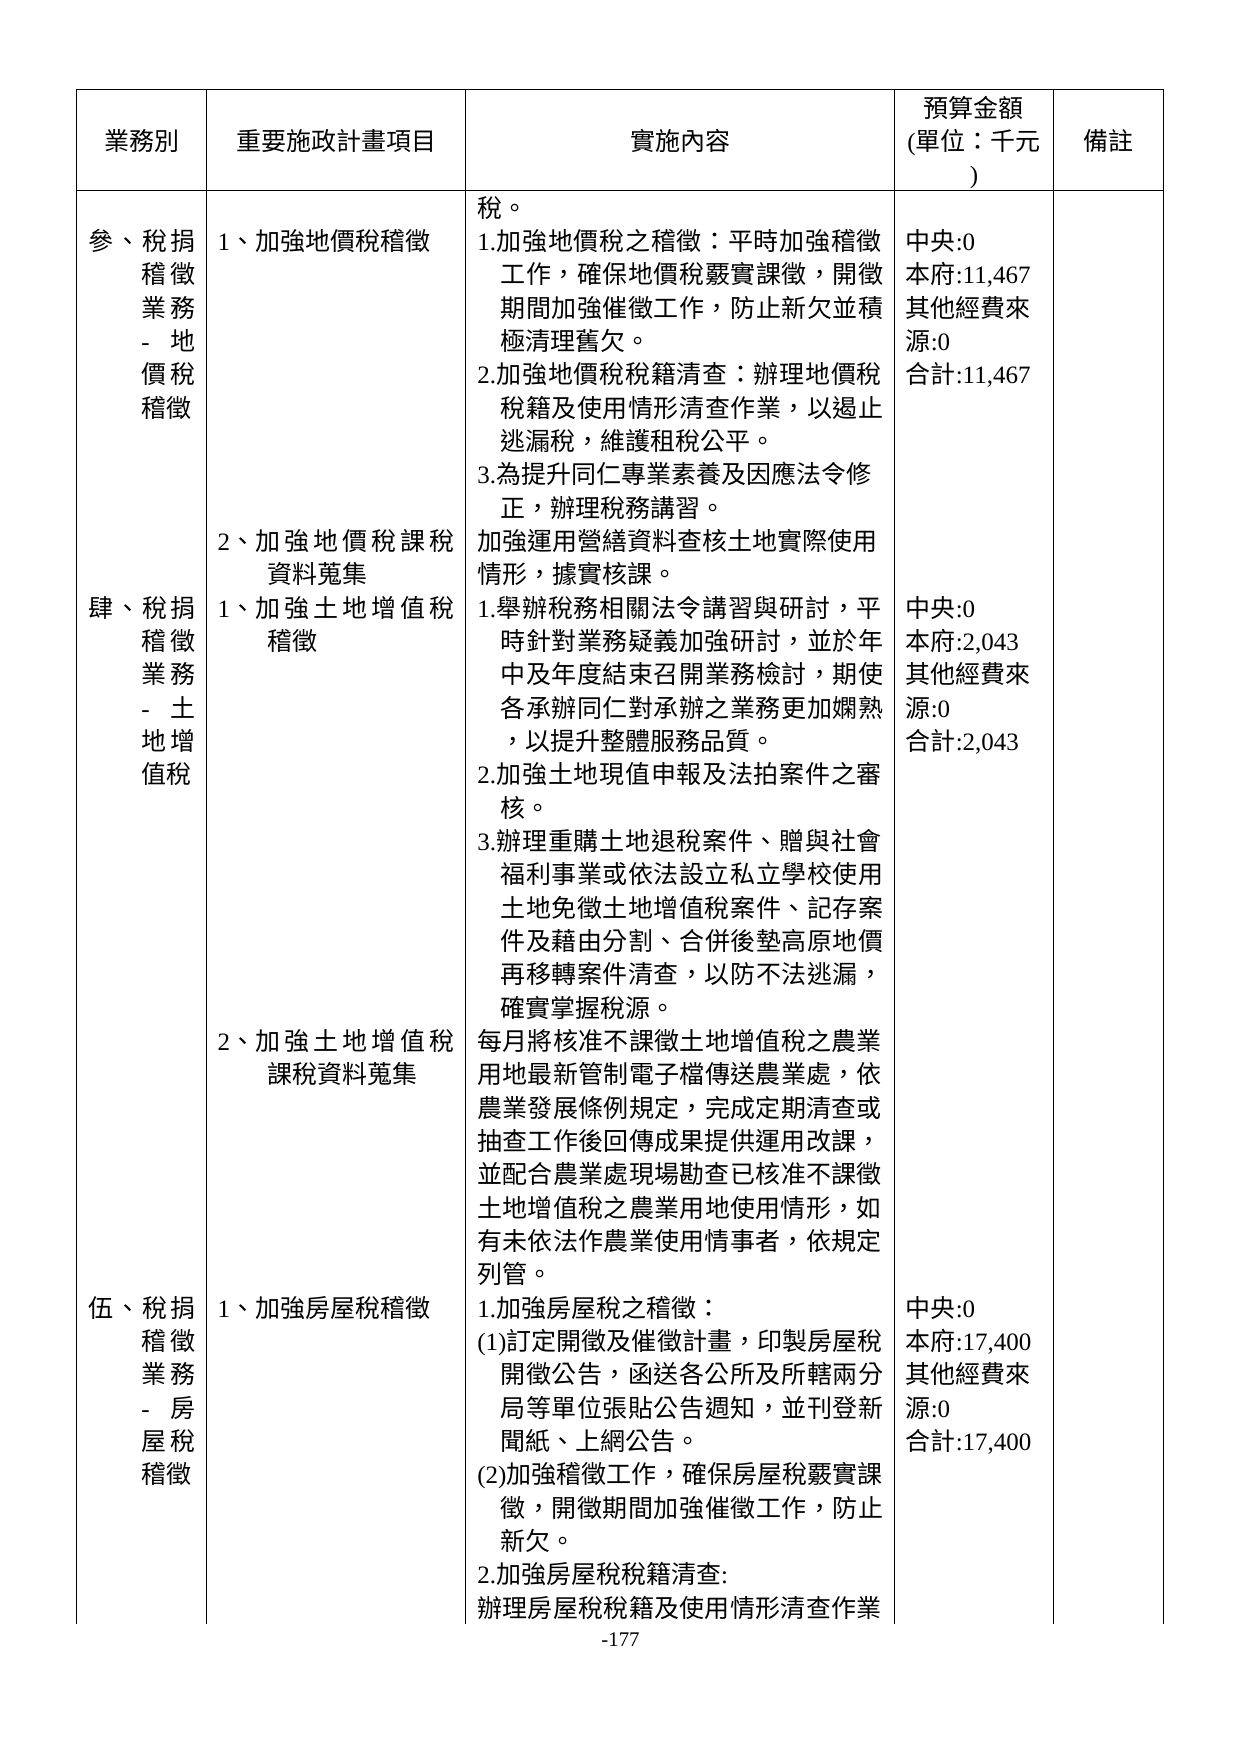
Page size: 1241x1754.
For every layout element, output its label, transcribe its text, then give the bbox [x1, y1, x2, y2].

table_cell [895, 524, 1053, 590]
table_cell 加強土地增值稅稽徵 [207, 590, 465, 1024]
table_cell 中央:0 本府:11,467 其他經費來源:0 合計:11,467 [895, 224, 1053, 524]
table_cell 1.舉辦稅務相關法令講習與研討，平時針對業務疑義加強研討，並於年中及年度結束召開業務檢討，期使各承辦同仁對承辦之業務更加嫻熟，以提升整體服務品質。 2.加強土地現值申報及法拍案件之審核。 3.辦理重購土地退稅案件、贈與社會福利事業或依法設立私立學校使用土地免徵土地增值稅案件、記存案件及藉由分割、合併後墊高原地價再移轉案件清查，以防不法逃漏，確實掌握稅源。 [466, 590, 894, 1024]
table_header 預算金額 (單位：千元) [895, 90, 1053, 190]
table_cell [895, 191, 1053, 224]
table_cell [895, 1024, 1053, 1290]
table_cell 中央:0 本府:2,043 其他經費來源:0 合計:2,043 [895, 590, 1053, 1024]
table_cell [1054, 224, 1163, 524]
table_cell [1054, 191, 1163, 224]
table_cell [1054, 1024, 1163, 1290]
table_cell [1054, 524, 1163, 590]
table_cell 伍、稅捐稽徵業務-房屋稅稽徵 [77, 1290, 206, 1624]
table_cell 加強房屋稅稽徵 [207, 1290, 465, 1624]
table_cell 肆、稅捐稽徵業務-土地增值稅 [77, 590, 206, 1024]
table_cell [77, 191, 206, 224]
table_cell 中央:0 本府:17,400 其他經費來源:0 合計:17,400 [895, 1290, 1053, 1624]
table_cell [1054, 1290, 1163, 1624]
table_cell 加強地價稅稽徵 [207, 224, 465, 524]
table_cell 加強土地增值稅課稅資料蒐集 [207, 1024, 465, 1290]
table_cell [77, 524, 206, 590]
table_cell 加強地價稅課稅資料蒐集 [207, 524, 465, 590]
table_header 重要施政計畫項目 [207, 90, 465, 190]
table_cell 稅。 [466, 191, 894, 224]
table_header 實施內容 [466, 90, 894, 190]
table_cell 1.加強地價稅之稽徵：平時加強稽徵工作，確保地價稅覈實課徵，開徵期間加強催徵工作，防止新欠並積極清理舊欠。 2.加強地價稅稅籍清查：辦理地價稅稅籍及使用情形清查作業，以遏止逃漏稅，維護租稅公平。 3.為提升同仁專業素養及因應法令修正，辦理稅務講習。 [466, 224, 894, 524]
table_cell 每月將核准不課徵土地增值稅之農業用地最新管制電子檔傳送農業處，依農業發展條例規定，完成定期清查或抽查工作後回傳成果提供運用改課，並配合農業處現場勘查已核准不課徵土地增值稅之農業用地使用情形，如有未依法作農業使用情事者，依規定列管。 [466, 1024, 894, 1290]
table_cell 1.加強房屋稅之稽徵： (1)訂定開徵及催徵計畫，印製房屋稅開徵公告，函送各公所及所轄兩分局等單位張貼公告週知，並刊登新聞紙、上網公告。 (2)加強稽徵工作，確保房屋稅覈實課徵，開徵期間加強催徵工作，防止新欠。 2.加強房屋稅稅籍清查: 辦理房屋稅稅籍及使用情形清查作業 [466, 1290, 894, 1624]
table_header 備註 [1054, 90, 1163, 190]
table_cell [77, 1024, 206, 1290]
table_header 業務別 [77, 90, 206, 190]
table_cell [207, 191, 465, 224]
table_cell 參、稅捐稽徵業務-地價稅稽徵 [77, 224, 206, 524]
table_cell [1054, 590, 1163, 1024]
table_cell 加強運用營繕資料查核土地實際使用情形，據實核課。 [466, 524, 894, 590]
